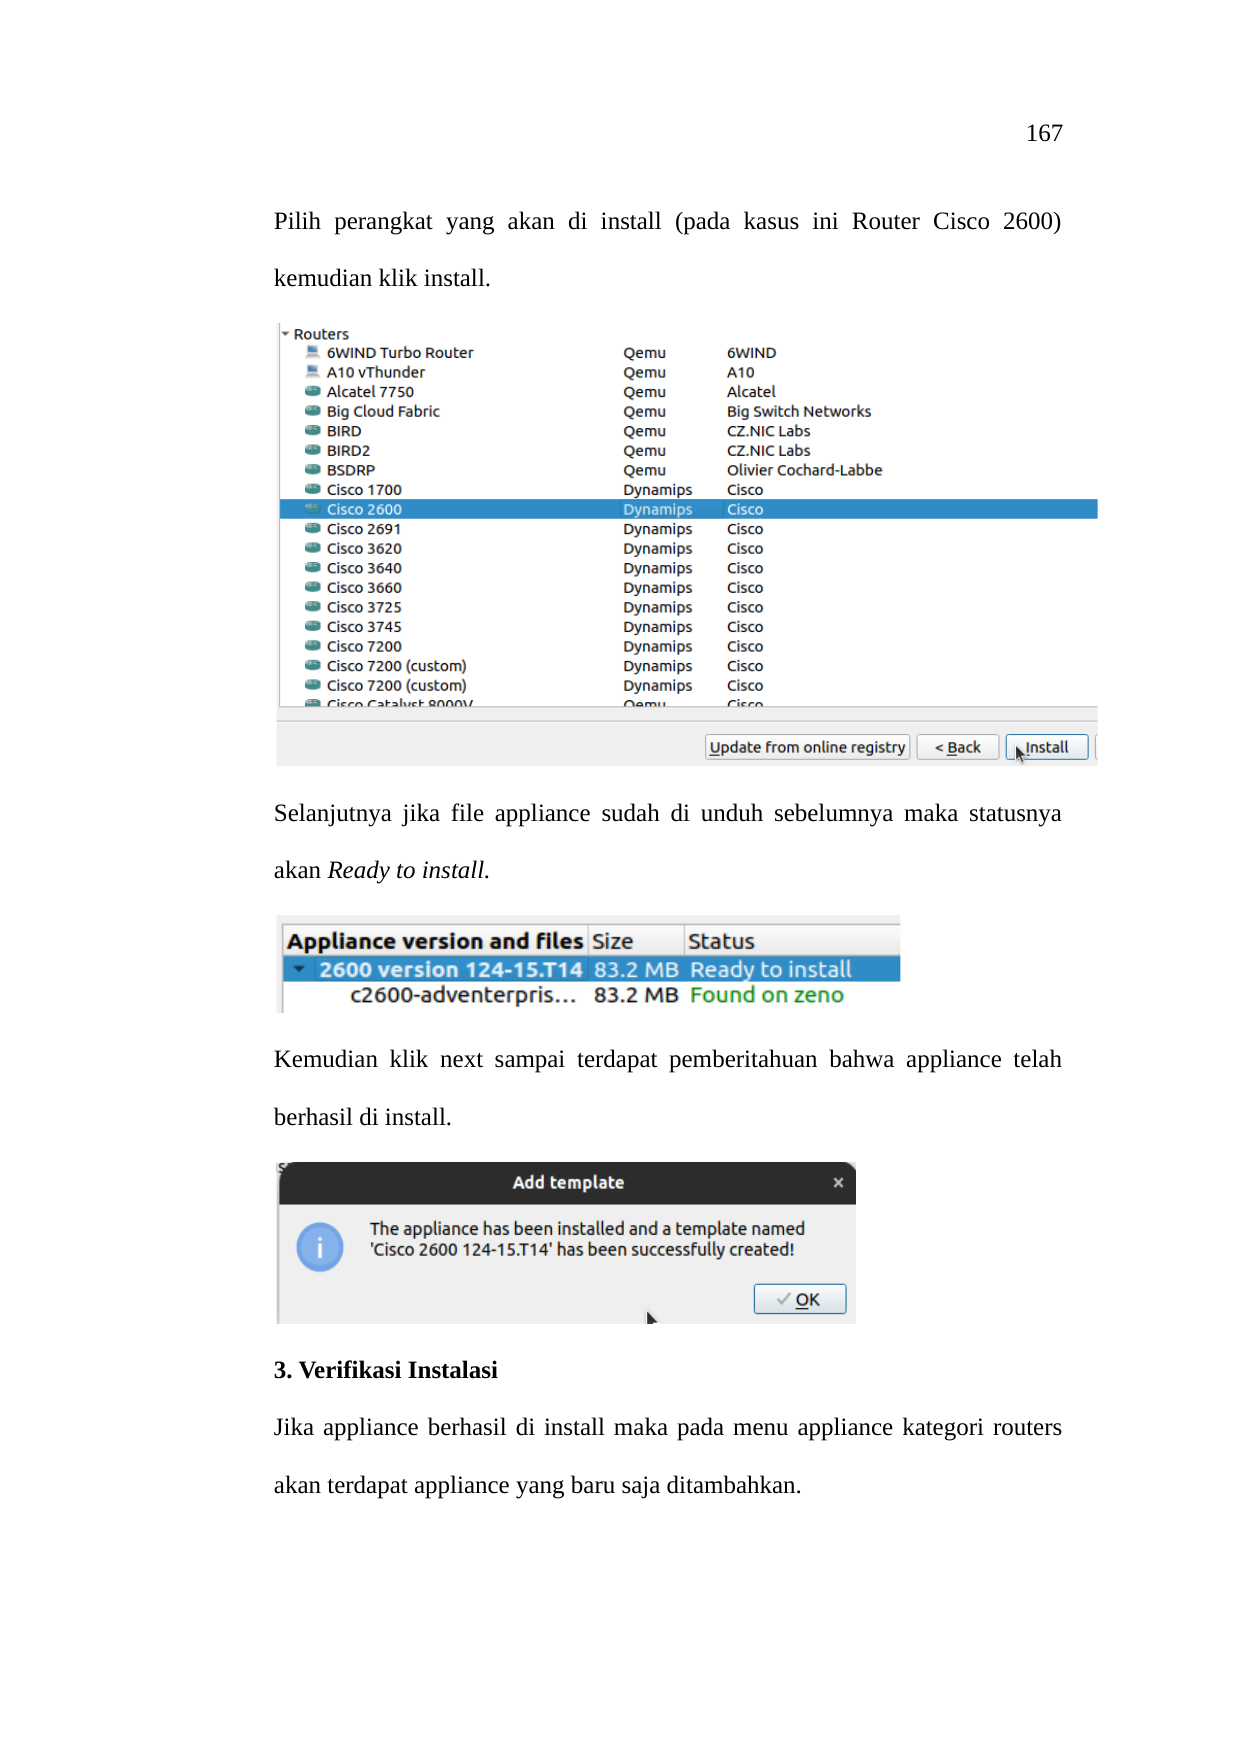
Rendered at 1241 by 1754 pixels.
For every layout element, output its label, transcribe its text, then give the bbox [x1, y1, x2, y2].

list Pilih perangkat yang akan di install (pada kasus ini Router Cisco 2600) kemudian klik install. [236, 206, 1063, 292]
list Jika appliance berhasil di install maka pada menu appliance kategori routers akan terdapat appliance yang baru saja ditambahkan. [236, 1412, 1063, 1499]
list Kemudian klik next sampai terdapat pemberitahuan bahwa appliance telah berhasil di install. [236, 1044, 1063, 1131]
picture [276, 915, 901, 1013]
picture [276, 323, 1098, 766]
picture [276, 1162, 856, 1324]
list 3. Verifikasi Instalasi [236, 1355, 1063, 1384]
list Selanjutnya jika file appliance sudah di unduh sebelumnya maka statusnya akan Ready to install. [236, 798, 1063, 884]
